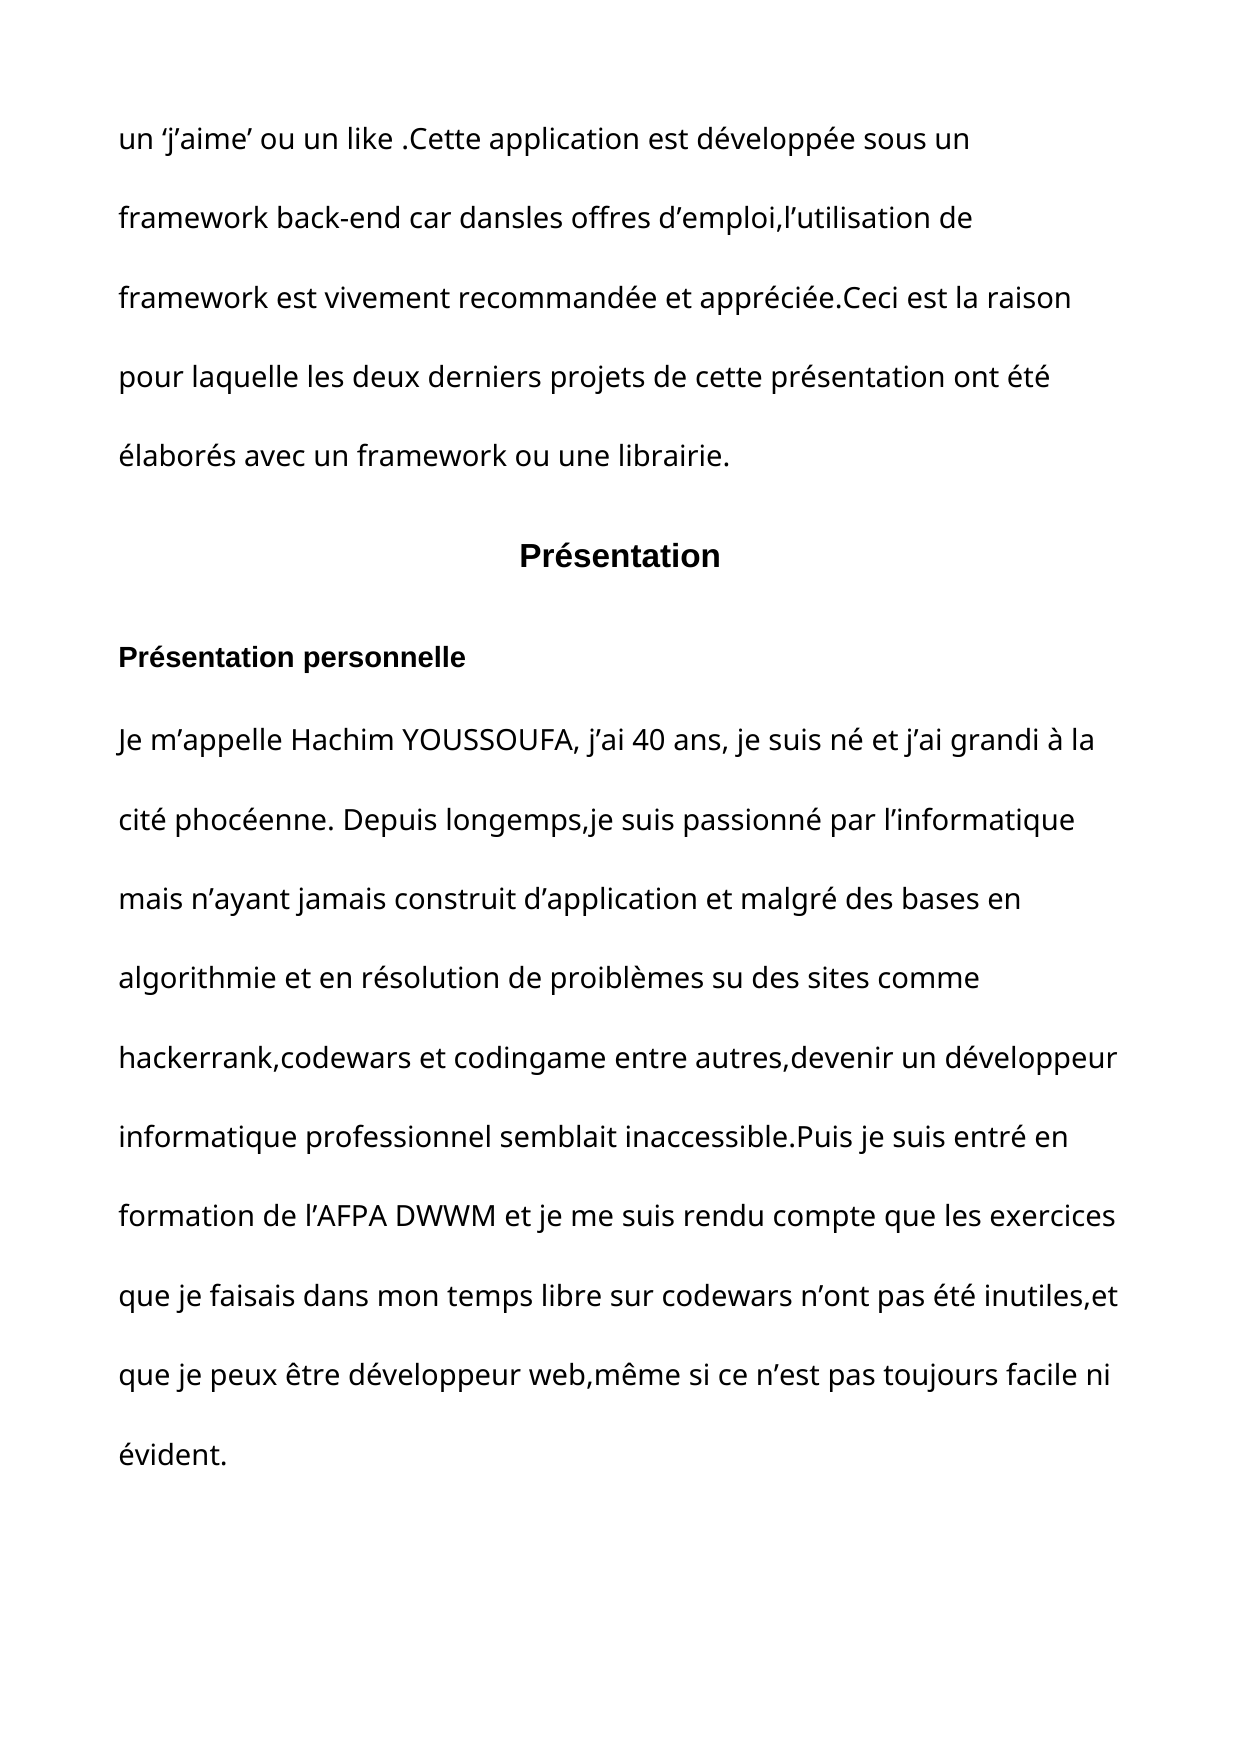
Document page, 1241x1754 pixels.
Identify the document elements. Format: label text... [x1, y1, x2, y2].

subtitle Présentation personnelle [118, 640, 1122, 673]
text un ‘j’aime’ ou un like .Cette application est développée sous un framework back-end car dansles offres d’emploi,l’utilisation de framework est vivement recommandée et appréciée.Ceci est la raison pour laquelle les deux derniers projets de cette présentation ont été élaborés avec un framework ou une librairie. [118, 118, 1122, 475]
text Je m’appelle Hachim YOUSSOUFA, j’ai 40 ans, je suis né et j’ai grandi à la cité phocéenne. Depuis longemps,je suis passionné par l’informatique mais n’ayant jamais construit d’application et malgré des bases en algorithmie et en résolution de proiblèmes su des sites comme hackerrank,codewars et codingame entre autres,devenir un développeur informatique professionnel semblait inaccessible.Puis je suis entré en formation de l’AFPA DWWM et je me suis rendu compte que les exercices que je faisais dans mon temps libre sur codewars n’ont pas été inutiles,et que je peux être développeur web,même si ce n’est pas toujours facile ni évident. [118, 719, 1122, 1473]
subtitle Présentation [118, 536, 1122, 574]
